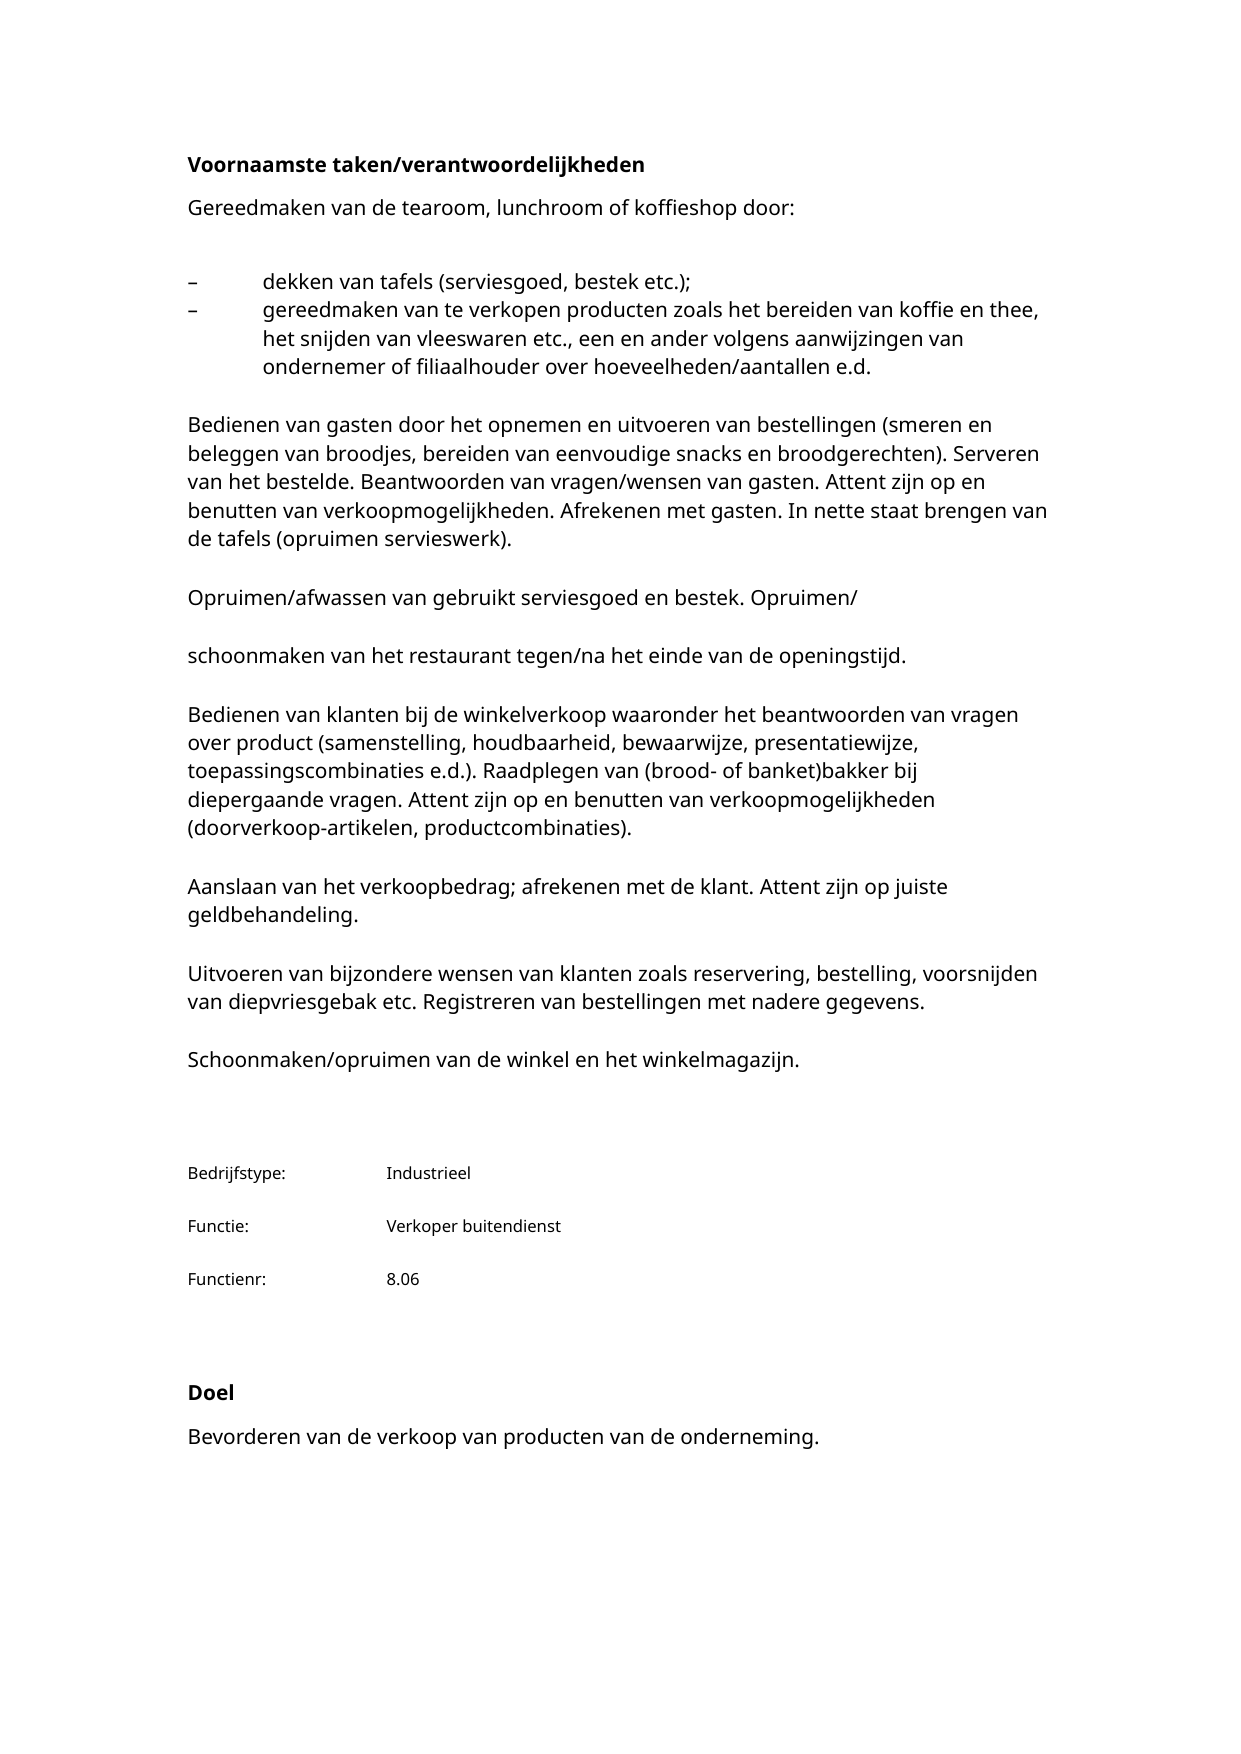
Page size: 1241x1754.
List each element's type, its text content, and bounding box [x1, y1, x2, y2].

text Aanslaan van het verkoopbedrag; afrekenen met de klant. Attent zijn op juiste geldbehandeling. [187, 872, 1053, 929]
text Bevorderen van de verkoop van producten van de onderneming. [187, 1422, 1053, 1450]
text schoonmaken van het restaurant tegen/na het einde van de openingstijd. [187, 641, 1053, 670]
table_cell Functie: [188, 1215, 386, 1267]
text Voornaamste taken/verantwoordelijkheden [187, 150, 1053, 178]
text Doel [187, 1378, 1053, 1407]
table_header Industrieel [386, 1162, 1053, 1215]
table_cell Functienr: [188, 1268, 386, 1320]
table_cell Verkoper buitendienst [386, 1215, 1053, 1267]
text Opruimen/afwassen van gebruikt serviesgoed en bestek. Opruimen/ [187, 583, 1053, 611]
list dekken van tafels (serviesgoed, bestek etc.); [187, 267, 1053, 295]
table_cell 8.06 [386, 1268, 1053, 1320]
table_header Bedrijfstype: [188, 1162, 386, 1215]
text Bedienen van gasten door het opnemen en uitvoeren van bestellingen (smeren en beleggen van broodjes, bereiden van eenvoudige snacks en broodgerechten). Serveren van het bestelde. Beantwoorden van vragen/wensen van gasten. Attent zijn op en benutten van verkoopmogelijkheden. Afrekenen met gasten. In nette staat brengen van de tafels (opruimen servieswerk). [187, 411, 1053, 553]
text Bedienen van klanten bij de winkelverkoop waaronder het beantwoorden van vragen over product (samenstelling, houdbaarheid, bewaarwijze, presentatiewijze, toepassingscombinaties e.d.). Raadplegen van (brood- of banket)bakker bij diepergaande vragen. Attent zijn op en benutten van verkoopmogelijkheden (doorverkoop-artikelen, productcombinaties). [187, 700, 1053, 842]
text Uitvoeren van bijzondere wensen van klanten zoals reservering, bestelling, voorsnijden van diepvriesgebak etc. Registreren van bestellingen met nadere gegevens. [187, 959, 1053, 1016]
list gereedmaken van te verkopen producten zoals het bereiden van koffie en thee, het snijden van vleeswaren etc., een en ander volgens aanwijzingen van ondernemer of filiaalhouder over hoeveelheden/aantallen e.d. [187, 295, 1053, 381]
text Gereedmaken van de tearoom, lunchroom of koffieshop door: [187, 193, 1053, 222]
text Schoonmaken/opruimen van de winkel en het winkelmagazijn. [187, 1046, 1053, 1074]
